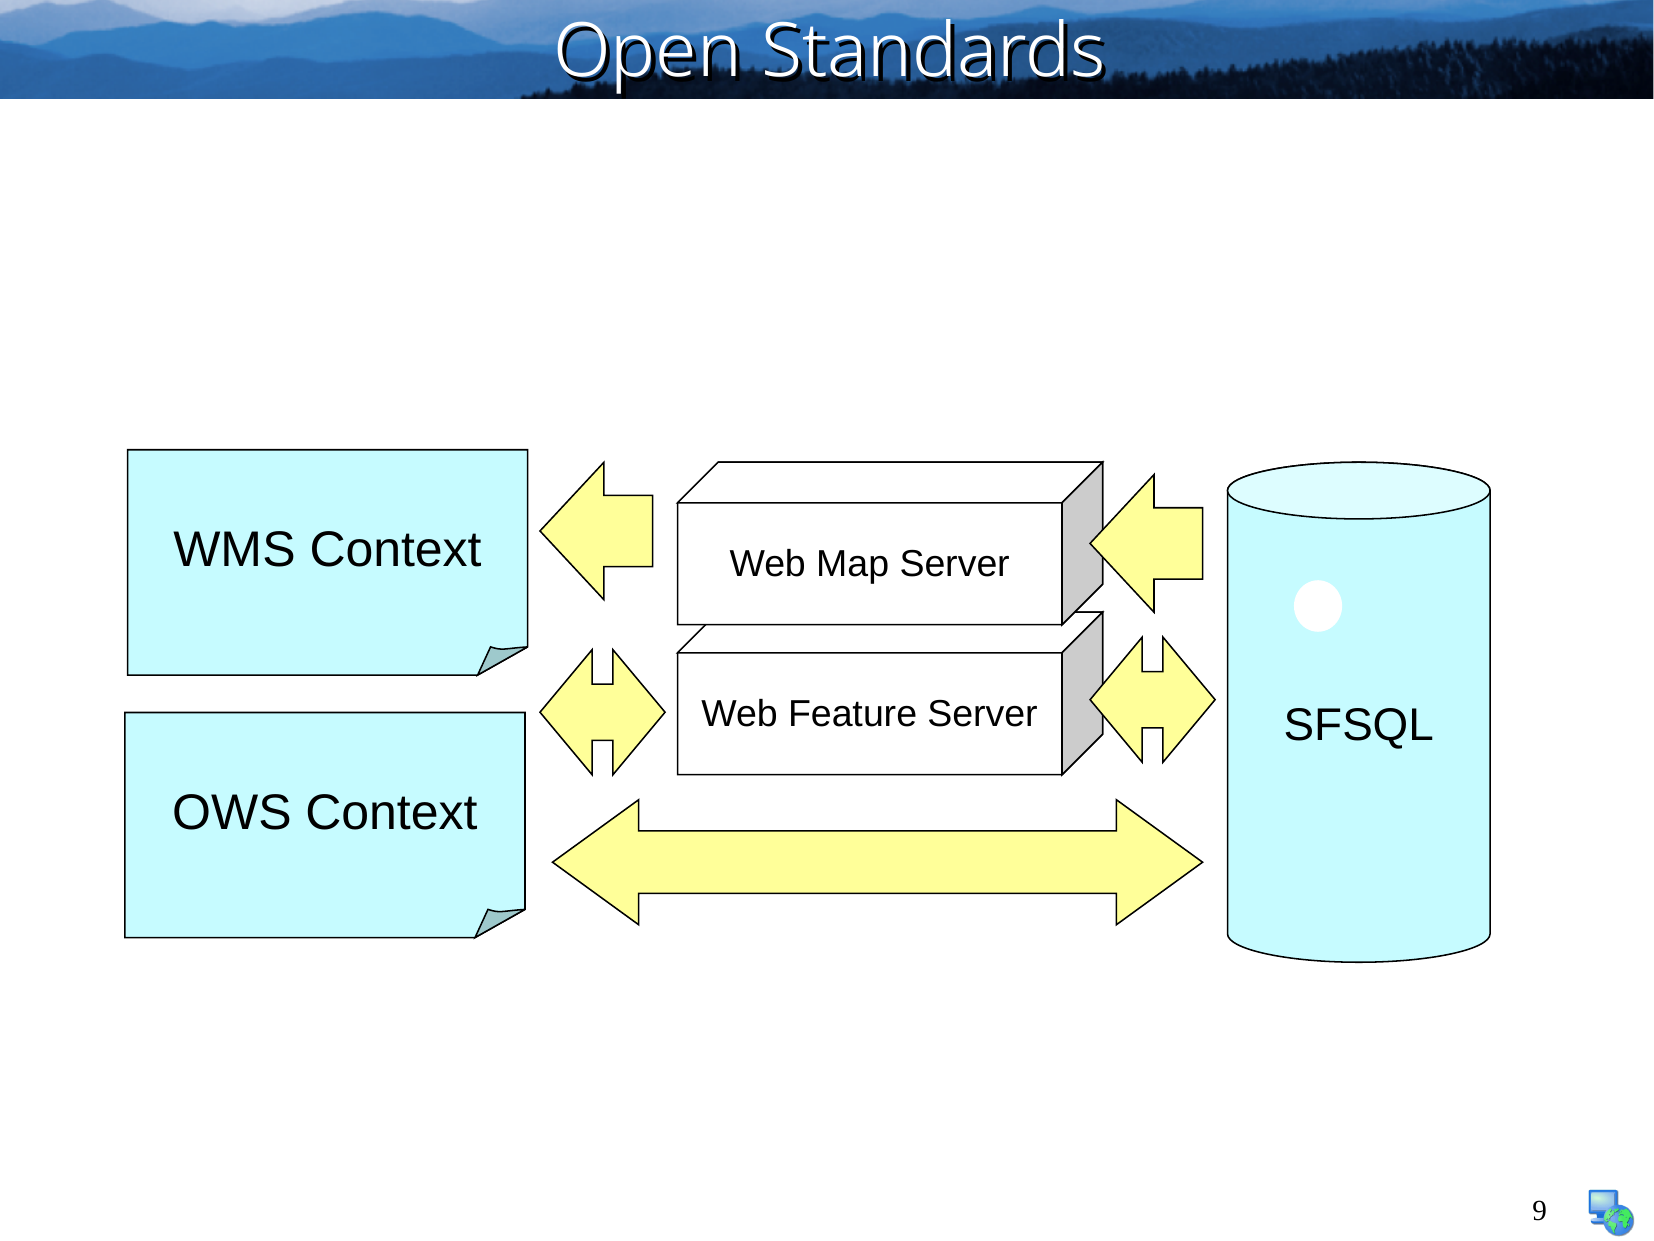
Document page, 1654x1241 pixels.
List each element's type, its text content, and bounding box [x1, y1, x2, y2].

text_box Web Map Server [677, 503, 1061, 625]
text_box [540, 649, 666, 775]
text_box [1090, 637, 1216, 763]
picture [1588, 1189, 1635, 1238]
picture [0, 0, 622, 99]
text_box OWS Context [124, 712, 526, 938]
picture [626, 0, 1654, 99]
text_box WMS Context [127, 449, 528, 676]
text_box [552, 799, 1203, 925]
text_box SFSQL [1262, 691, 1456, 758]
text_box [1227, 491, 1491, 963]
text_box Web Feature Server [677, 653, 1061, 775]
text_box [1090, 474, 1203, 613]
title Open Standards [49, 0, 1611, 96]
text_box [540, 462, 653, 600]
